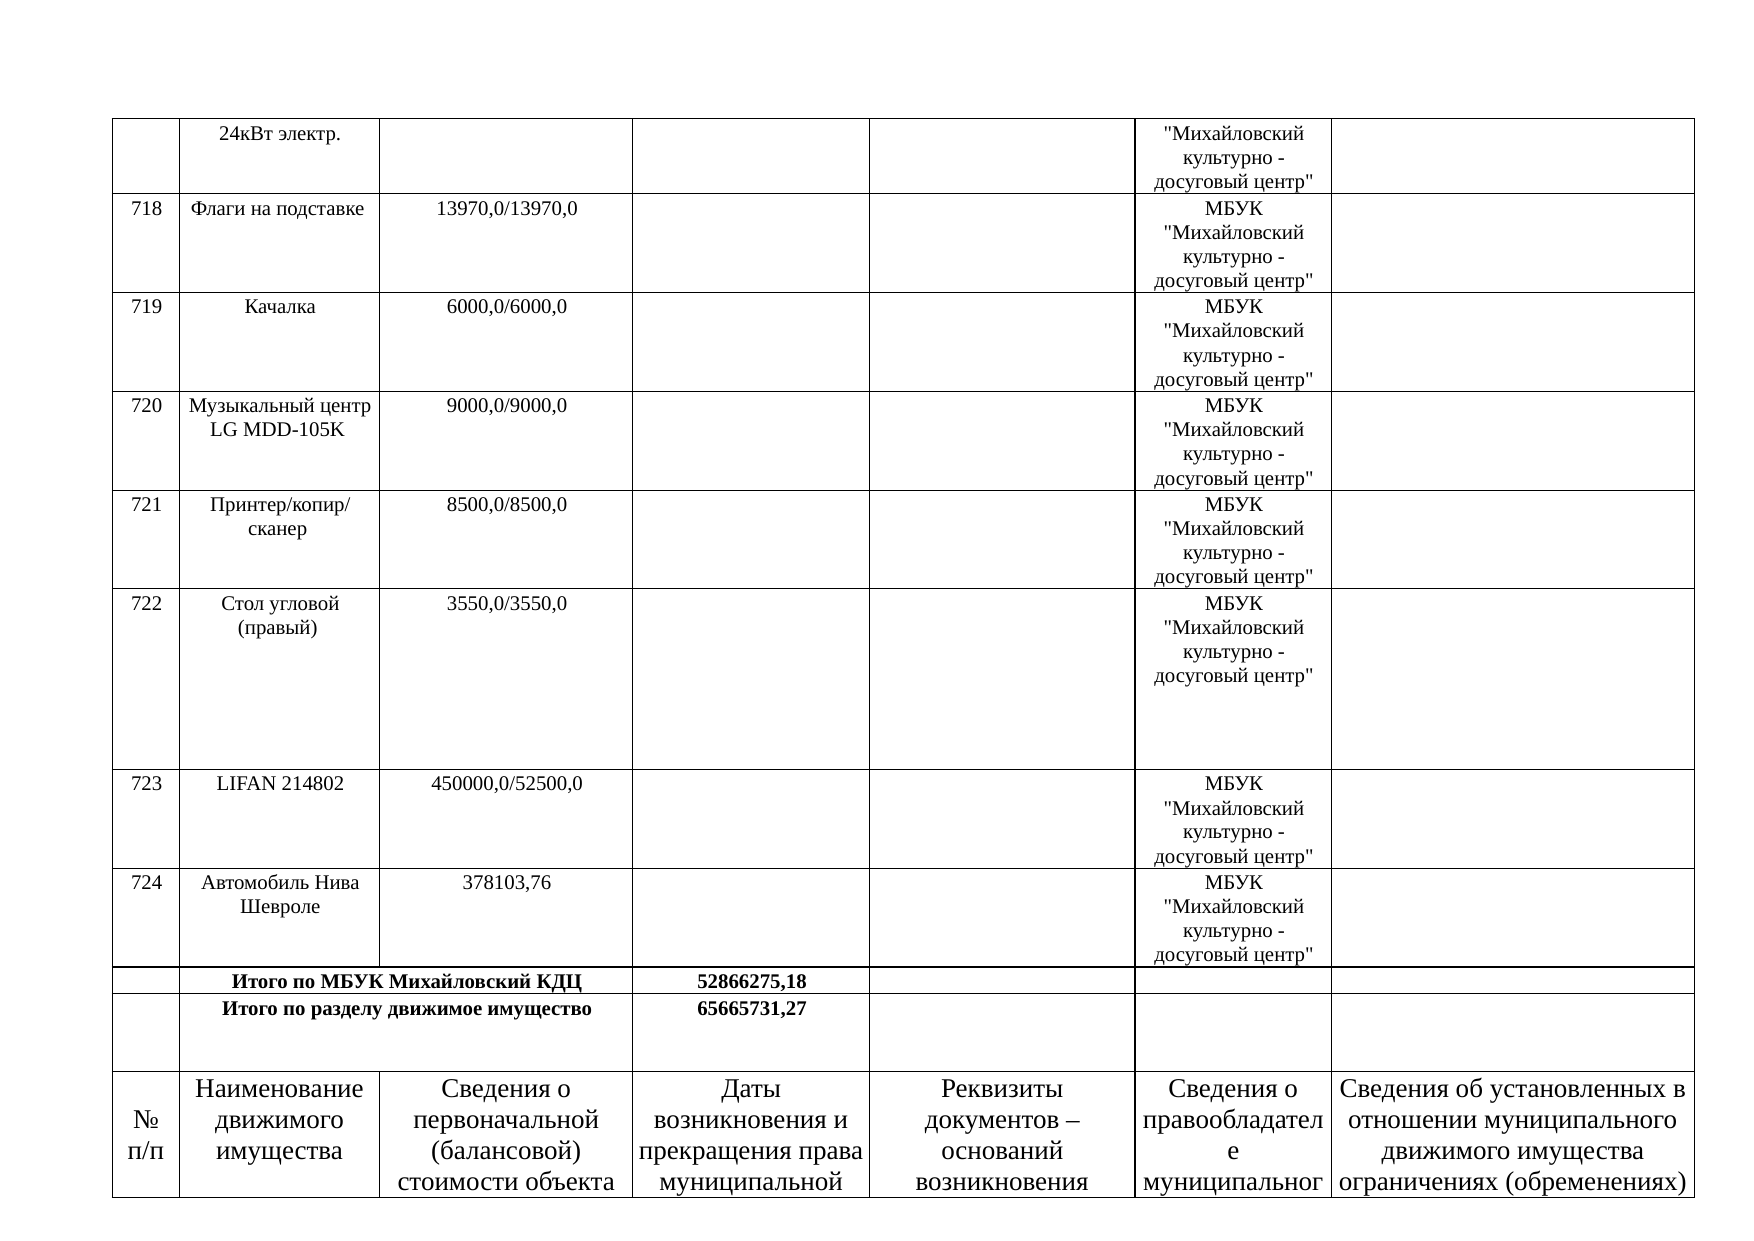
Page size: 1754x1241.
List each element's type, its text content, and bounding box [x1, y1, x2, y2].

table_cell 721 [113, 491, 179, 588]
table_cell [1332, 119, 1694, 193]
table_cell МБУК "Михайловский культурно - досуговый центр" [1136, 392, 1331, 489]
table_cell Наименование движимого имущества [180, 1072, 379, 1197]
table_cell LIFAN 214802 [180, 770, 379, 868]
table_cell [870, 392, 1134, 489]
table_cell Даты возникновения и прекращения права муниципальной [633, 1072, 869, 1197]
table_cell [870, 968, 1134, 993]
table_cell МБУК "Михайловский культурно - досуговый центр" [1136, 589, 1331, 769]
table_cell [633, 491, 869, 588]
table_cell [1332, 491, 1694, 588]
table_cell [1332, 293, 1694, 391]
table_cell [1332, 770, 1694, 868]
table_cell МБУК "Михайловский культурно - досуговый центр" [1136, 293, 1331, 391]
table_cell [870, 293, 1134, 391]
table_cell [870, 194, 1134, 292]
table_cell Автомобиль Нива Шевроле [180, 869, 379, 966]
table_cell МБУК "Михайловский культурно - досуговый центр" [1136, 491, 1331, 588]
table_cell [380, 119, 632, 193]
table_cell 450000,0/52500,0 [380, 770, 632, 868]
table_cell 724 [113, 869, 179, 966]
table_cell [1332, 968, 1694, 993]
table_cell Сведения о первоначальной (балансовой) стоимости объекта [380, 1072, 632, 1197]
table_cell [113, 968, 179, 993]
table_cell [1332, 194, 1694, 292]
table_cell [870, 869, 1134, 966]
table_cell [870, 770, 1134, 868]
table_cell [1136, 994, 1331, 1071]
table_cell Итого по МБУК Михайловский КДЦ [180, 968, 632, 993]
table_cell 65665731,27 [633, 994, 869, 1071]
table_cell [633, 293, 869, 391]
table_cell № п/п [113, 1072, 179, 1197]
table_cell [633, 589, 869, 769]
table_cell [1332, 869, 1694, 966]
table_cell Реквизиты документов – оснований возникновения [870, 1072, 1134, 1197]
table_cell Сведения о правообладателе муниципальног [1136, 1072, 1331, 1197]
table_cell 718 [113, 194, 179, 292]
table_cell 722 [113, 589, 179, 769]
table_cell 13970,0/13970,0 [380, 194, 632, 292]
table_cell МБУК "Михайловский культурно - досуговый центр" [1136, 194, 1331, 292]
table_cell 9000,0/9000,0 [380, 392, 632, 489]
table_cell [1332, 589, 1694, 769]
table_cell "Михайловский культурно - досуговый центр" [1136, 119, 1331, 193]
table_cell 8500,0/8500,0 [380, 491, 632, 588]
table_cell Сведения об установленных в отношении муниципального движимого имущества ограничениях (обременениях) [1332, 1072, 1694, 1197]
table_cell [870, 119, 1134, 193]
table_cell 723 [113, 770, 179, 868]
table_cell [113, 994, 179, 1071]
table_cell [870, 994, 1134, 1071]
table_cell [633, 770, 869, 868]
table_cell [1332, 994, 1694, 1071]
table_cell МБУК "Михайловский культурно - досуговый центр" [1136, 770, 1331, 868]
table_cell 24кВт электр. [180, 119, 379, 193]
table_cell МБУК "Михайловский культурно - досуговый центр" [1136, 869, 1331, 966]
table_cell 3550,0/3550,0 [380, 589, 632, 769]
table_cell [1136, 968, 1331, 993]
table_cell [633, 119, 869, 193]
table_cell Стол угловой (правый) [180, 589, 379, 769]
table_cell 720 [113, 392, 179, 489]
table_cell Музыкальный центр LG MDD-105K [180, 392, 379, 489]
table_cell 719 [113, 293, 179, 391]
table_cell Принтер/копир/сканер [180, 491, 379, 588]
table_cell Качалка [180, 293, 379, 391]
table_cell [1332, 392, 1694, 489]
table_cell 52866275,18 [633, 968, 869, 993]
table_cell [633, 194, 869, 292]
table_cell Флаги на подставке [180, 194, 379, 292]
table_cell 6000,0/6000,0 [380, 293, 632, 391]
table_cell 378103,76 [380, 869, 632, 966]
table_cell Итого по разделу движимое имущество [180, 994, 632, 1071]
table_cell [870, 491, 1134, 588]
table_cell [633, 392, 869, 489]
table_cell [113, 119, 179, 193]
table_cell [870, 589, 1134, 769]
table_cell [633, 869, 869, 966]
